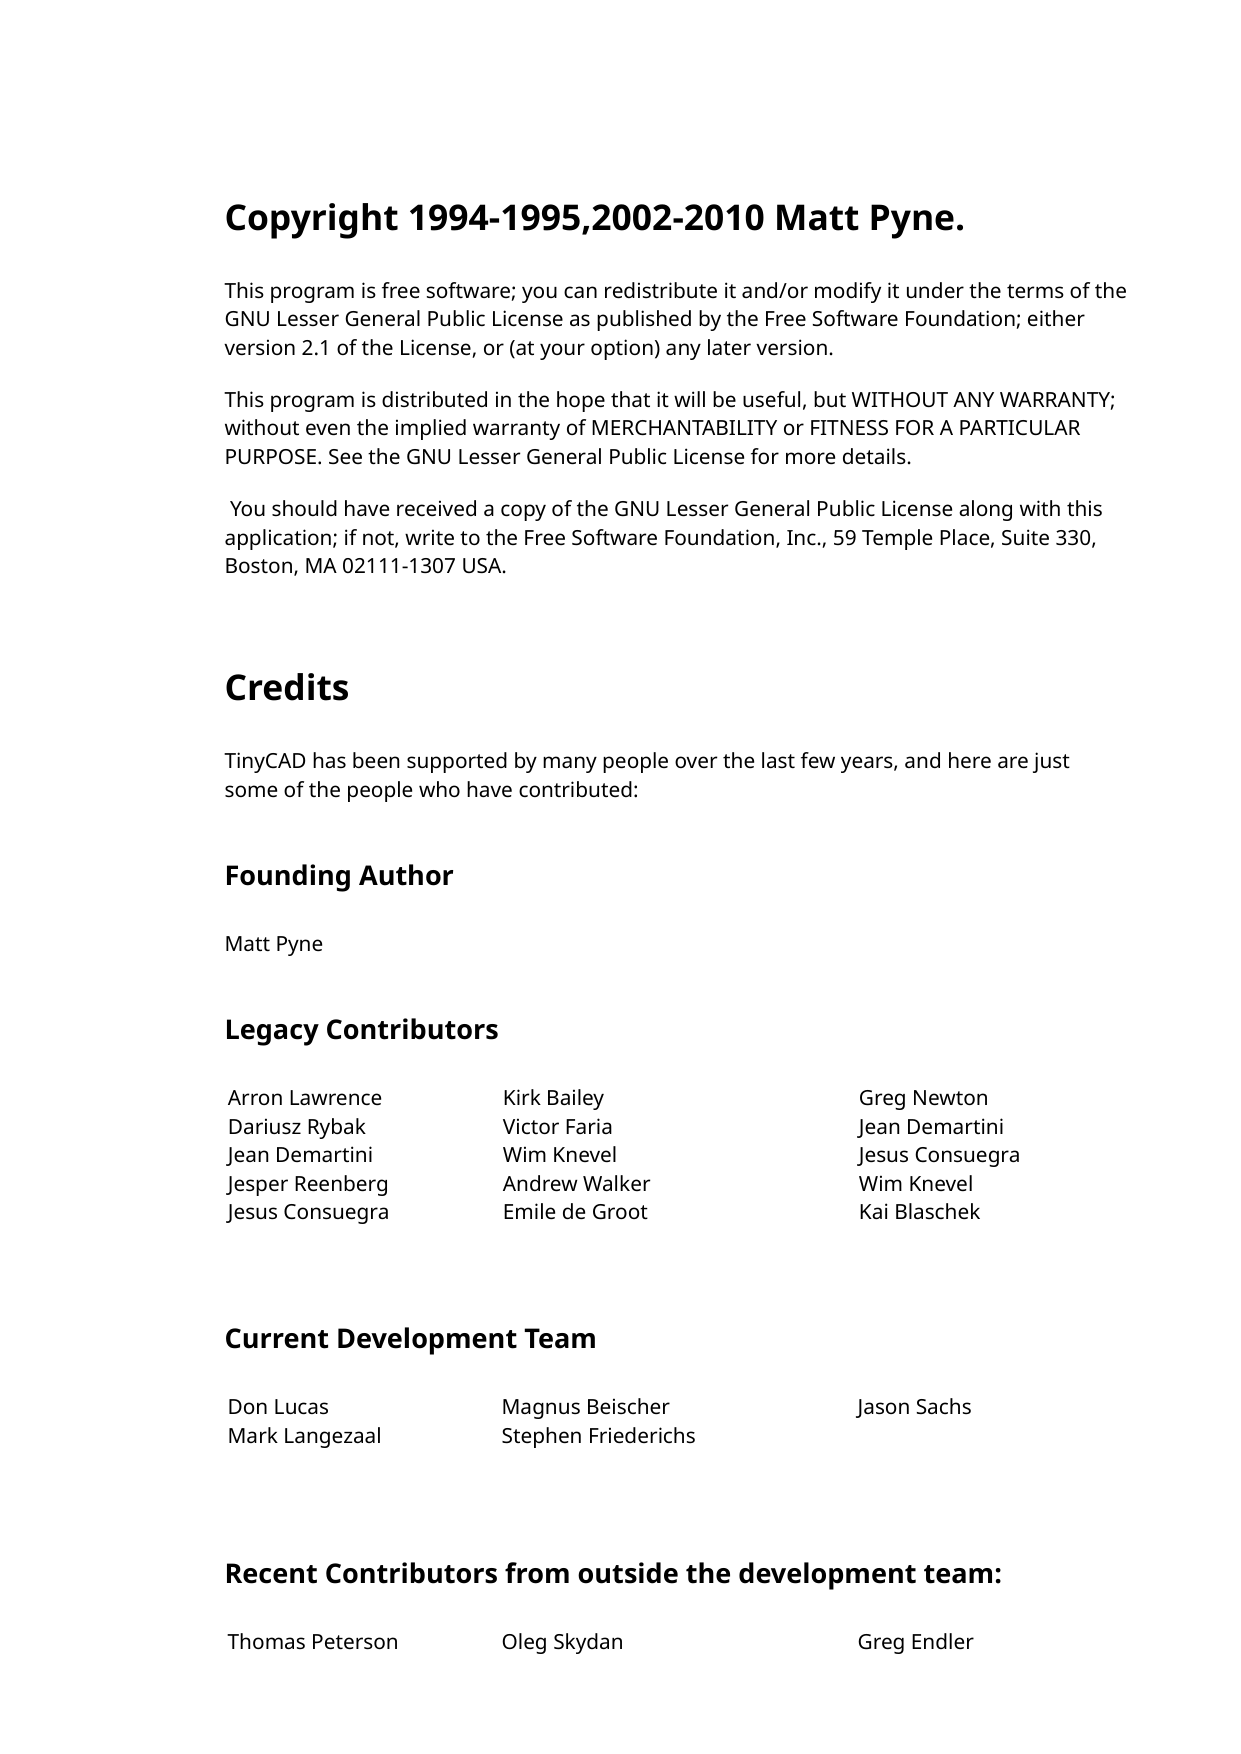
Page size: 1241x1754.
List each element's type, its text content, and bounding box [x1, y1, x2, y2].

text This program is distributed in the hope that it will be useful, but WITHOUT ANY WARRANTY; without even the implied warranty of MERCHANTABILITY or FITNESS FOR A PARTICULAR PURPOSE. See the GNU Lesser General Public License for more details. [224, 385, 1128, 470]
text Arron Lawrence Dariusz Rybak Jean Demartini Jesper Reenberg Jesus Consuegra [228, 1083, 414, 1226]
text Don Lucas Mark Langezaal [227, 1392, 415, 1449]
text You should have received a copy of the GNU Lesser General Public License along with this application; if not, write to the Free Software Foundation, Inc., 59 Temple Place, Suite 330, Boston, MA 02111-1307 USA. [224, 494, 1128, 580]
text Jason Sachs [857, 1392, 1127, 1421]
subtitle Credits [224, 662, 1128, 711]
text Kirk Bailey Victor Faria Wim Knevel Andrew Walker Emile de Groot [503, 1083, 771, 1226]
text Greg Endler [857, 1627, 1127, 1656]
text Oleg Skydan [501, 1627, 771, 1656]
text Greg Newton Jean Demartini Jesus Consuegra Wim Knevel Kai Blaschek [859, 1083, 1127, 1226]
text Magnus Beischer Stephen Friederichs [501, 1392, 771, 1449]
subtitle Legacy Contributors [224, 1011, 1128, 1048]
subtitle Founding Author [224, 857, 1128, 893]
text Matt Pyne [224, 929, 1128, 957]
subtitle Copyright 1994-1995,2002-2010 Matt Pyne. [224, 192, 1128, 240]
text This program is free software; you can redistribute it and/or modify it under the terms of the GNU Lesser General Public License as published by the Free Software Foundation; either version 2.1 of the License, or (at your option) any later version. [224, 276, 1128, 361]
subtitle Recent Contributors from outside the development team: [224, 1555, 1128, 1592]
subtitle Current Development Team [224, 1320, 1128, 1357]
text Thomas Peterson [227, 1627, 415, 1656]
text TinyCAD has been supported by many people over the last few years, and here are just some of the people who have contributed: [224, 746, 1128, 803]
